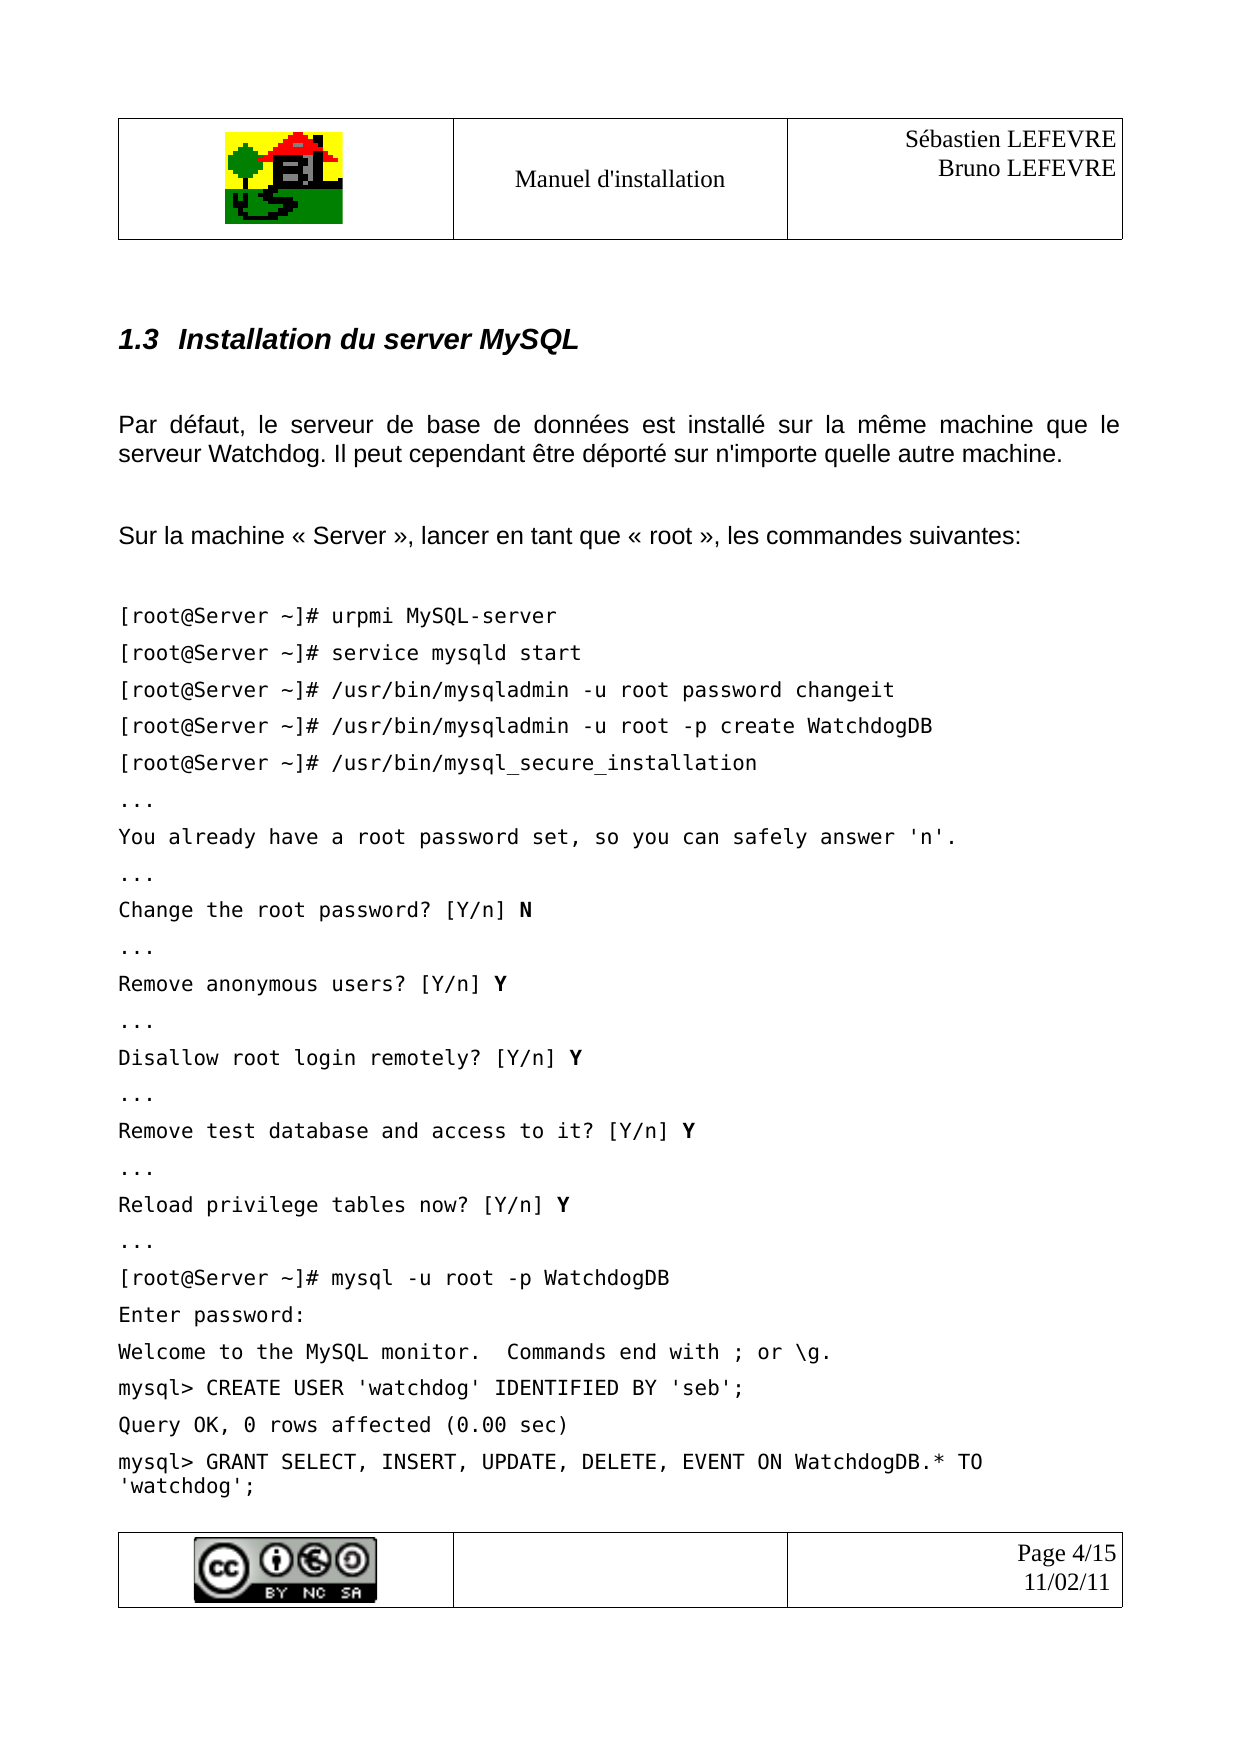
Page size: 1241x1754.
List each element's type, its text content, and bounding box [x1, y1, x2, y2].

text [root@Server ~]# /usr/bin/mysql_secure_installation [118, 751, 1122, 776]
text ... [118, 1229, 1122, 1254]
text [root@Server ~]# /usr/bin/mysqladmin -u root -p create WatchdogDB [118, 714, 1122, 739]
text [root@Server ~]# /usr/bin/mysqladmin -u root password changeit [118, 678, 1122, 702]
text [root@Server ~]# urpmi MySQL-server [118, 604, 1122, 628]
text Remove anonymous users? [Y/n] Y [118, 972, 1122, 996]
text Disallow root login remotely? [Y/n] Y [118, 1046, 1122, 1070]
text Remove test database and access to it? [Y/n] Y [118, 1119, 1122, 1143]
text [root@Server ~]# mysql -u root -p WatchdogDB [118, 1266, 1122, 1290]
text ... [118, 935, 1122, 959]
text Welcome to the MySQL monitor. Commands end with ; or \g. [118, 1340, 1122, 1364]
text ... [118, 788, 1122, 812]
text mysql> GRANT SELECT, INSERT, UPDATE, DELETE, EVENT ON WatchdogDB.* TO 'watchdog'; [118, 1450, 1122, 1498]
text [root@Server ~]# service mysqld start [118, 641, 1122, 665]
text ... [118, 1009, 1122, 1033]
text Change the root password? [Y/n] N [118, 898, 1122, 923]
text You already have a root password set, so you can safely answer 'n'. [118, 825, 1122, 849]
text mysql> CREATE USER 'watchdog' IDENTIFIED BY 'seb'; [118, 1376, 1122, 1401]
text ... [118, 862, 1122, 886]
picture [193, 1537, 378, 1603]
subtitle Installation du server MySQL [118, 322, 1122, 356]
text Reload privilege tables now? [Y/n] Y [118, 1193, 1122, 1217]
text Query OK, 0 rows affected (0.00 sec) [118, 1413, 1122, 1437]
text Sur la machine « Server », lancer en tant que « root », les commandes suivantes: [118, 521, 1122, 550]
text Enter password: [118, 1303, 1122, 1327]
picture [225, 132, 343, 224]
text Par défaut, le serveur de base de données est installé sur la même machine que le serveur Watchdog. Il peut cependant être déporté sur n'importe quelle autre machine. [118, 410, 1122, 468]
text ... [118, 1082, 1122, 1107]
text ... [118, 1156, 1122, 1180]
